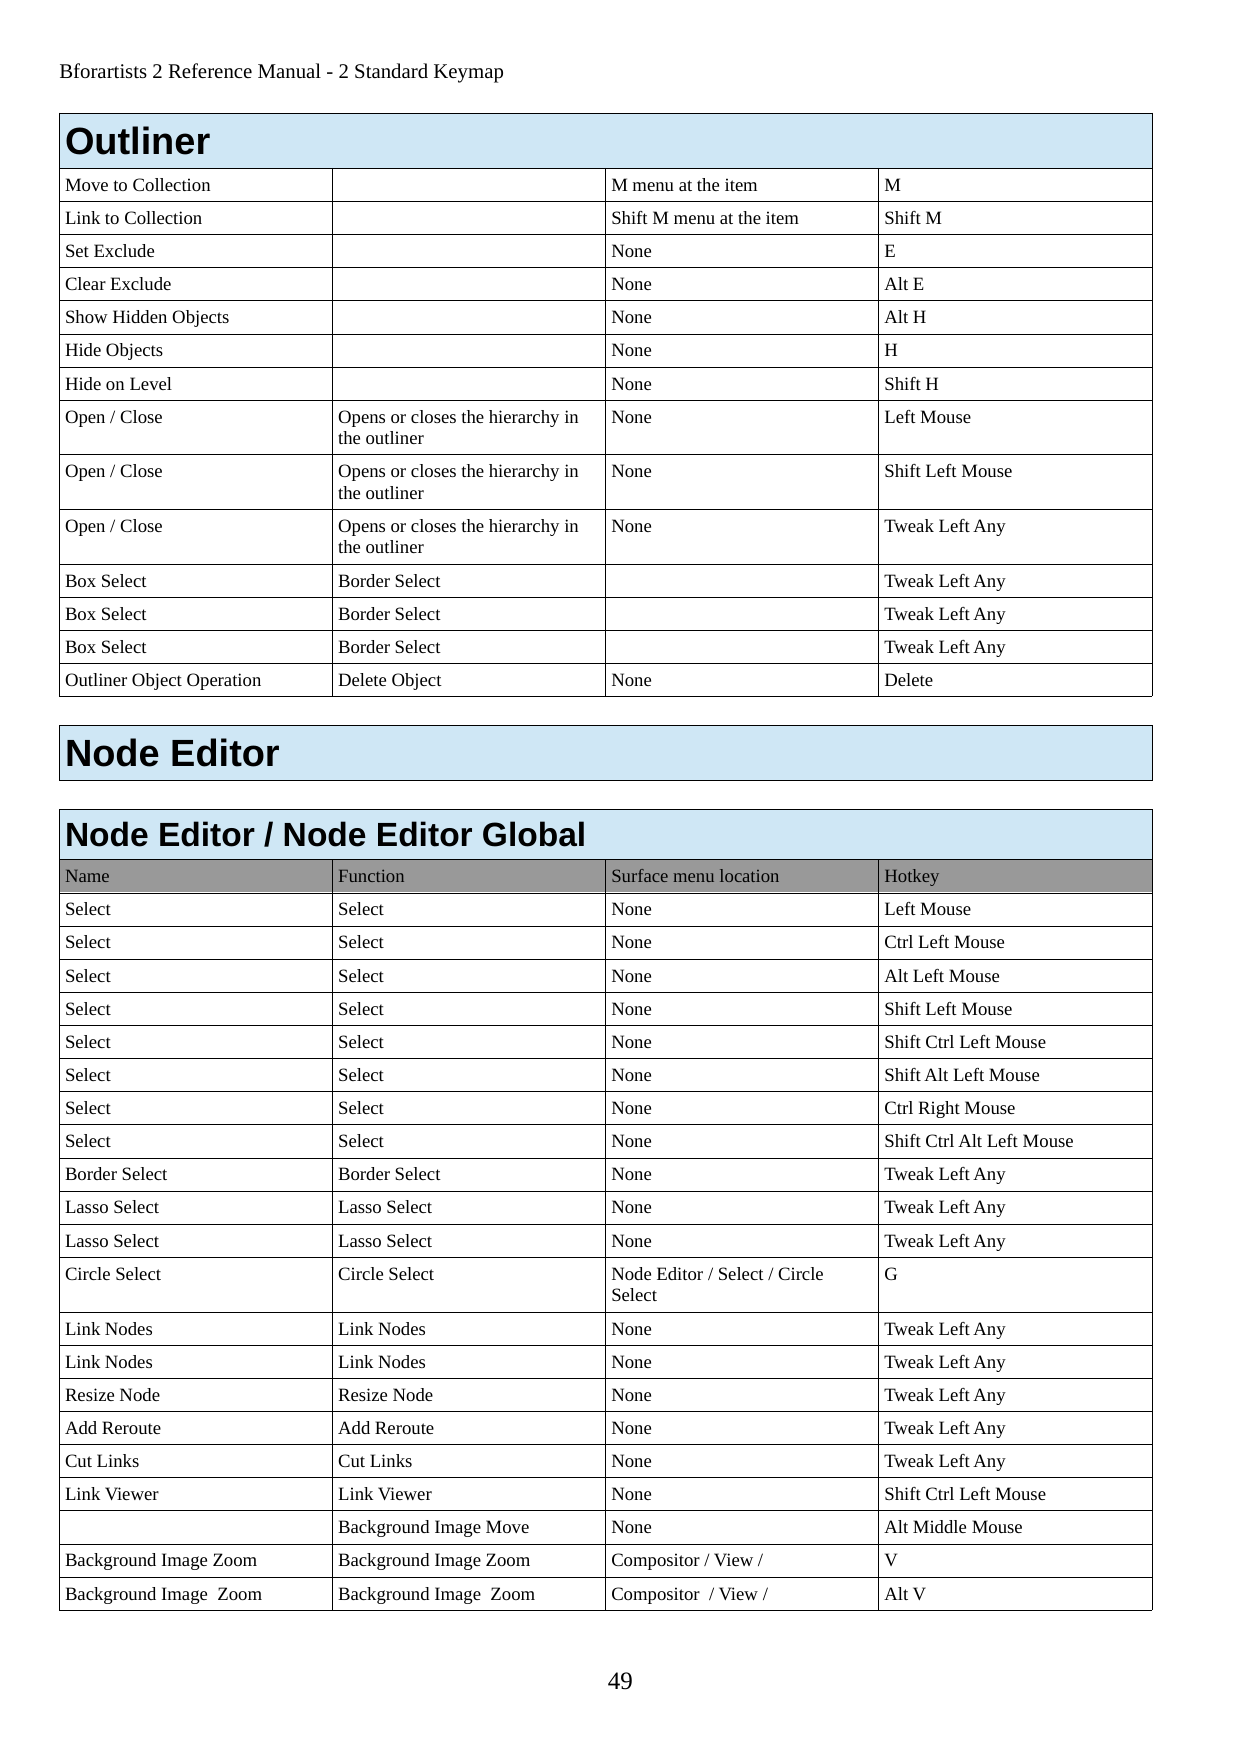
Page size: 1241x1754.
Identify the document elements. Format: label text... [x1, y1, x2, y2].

table_cell Alt V [879, 1578, 1152, 1610]
table_cell [333, 368, 605, 400]
table_cell Select [60, 1059, 332, 1091]
table_cell Add Reroute [333, 1412, 605, 1444]
table_cell Show Hidden Objects [60, 301, 332, 333]
table_header Node Editor / Node Editor Global [60, 810, 1152, 859]
table_cell Select [60, 960, 332, 992]
table_cell Box Select [60, 631, 332, 663]
table_cell None [606, 927, 878, 959]
table_cell E [879, 235, 1152, 267]
table_cell Set Exclude [60, 235, 332, 267]
table_cell Shift Alt Left Mouse [879, 1059, 1152, 1091]
table_cell Select [333, 927, 605, 959]
table_cell Border Select [333, 1159, 605, 1191]
table_cell Cut Links [60, 1445, 332, 1477]
table_cell None [606, 1478, 878, 1510]
table_cell None [606, 455, 878, 509]
table_cell Select [60, 993, 332, 1025]
table_cell Tweak Left Any [879, 598, 1152, 630]
table_cell Clear Exclude [60, 268, 332, 300]
table_cell Border Select [60, 1159, 332, 1191]
table_cell [333, 268, 605, 300]
table_cell Select [333, 960, 605, 992]
table_cell None [606, 1159, 878, 1191]
table_cell None [606, 268, 878, 300]
table_cell Select [333, 894, 605, 926]
table_cell Opens or closes the hierarchy in the outliner [333, 401, 605, 454]
table_cell Tweak Left Any [879, 1192, 1152, 1224]
table_cell Background Image Zoom [60, 1578, 332, 1610]
table_cell Link Viewer [333, 1478, 605, 1510]
table_cell Hide Objects [60, 335, 332, 367]
table_cell None [606, 1026, 878, 1058]
table_cell Alt Middle Mouse [879, 1511, 1152, 1543]
table_cell Surface menu location [606, 860, 878, 892]
table_cell None [606, 235, 878, 267]
table_cell Select [60, 1092, 332, 1124]
table_cell Tweak Left Any [879, 1445, 1152, 1477]
table_cell [60, 1511, 332, 1543]
table_cell V [879, 1545, 1152, 1577]
table_cell Shift Left Mouse [879, 993, 1152, 1025]
table_cell Shift Left Mouse [879, 455, 1152, 509]
table_cell None [606, 1125, 878, 1157]
table_cell Link Nodes [333, 1313, 605, 1345]
table_cell Function [333, 860, 605, 892]
table_cell Background Image Zoom [333, 1578, 605, 1610]
table_cell Compositor / View / [606, 1545, 878, 1577]
table_cell Tweak Left Any [879, 565, 1152, 597]
table_cell Select [60, 894, 332, 926]
table_cell Tweak Left Any [879, 1225, 1152, 1257]
table_cell Circle Select [60, 1258, 332, 1312]
table_cell Opens or closes the hierarchy in the outliner [333, 455, 605, 509]
table_cell None [606, 335, 878, 367]
table_cell None [606, 1059, 878, 1091]
table_cell Select [60, 1125, 332, 1157]
table_cell Select [60, 1026, 332, 1058]
table_cell Shift H [879, 368, 1152, 400]
table_cell None [606, 664, 878, 696]
table_cell Circle Select [333, 1258, 605, 1312]
table_cell Select [60, 927, 332, 959]
table_cell Select [333, 1026, 605, 1058]
table_cell Link Nodes [60, 1313, 332, 1345]
table_cell Resize Node [60, 1379, 332, 1411]
table_cell Select [333, 993, 605, 1025]
table_cell Left Mouse [879, 401, 1152, 454]
table_cell H [879, 335, 1152, 367]
table_cell Name [60, 860, 332, 892]
table_cell None [606, 1511, 878, 1543]
table_cell Cut Links [333, 1445, 605, 1477]
table_cell Hotkey [879, 860, 1152, 892]
table_cell [606, 598, 878, 630]
table_cell Hide on Level [60, 368, 332, 400]
table_cell Box Select [60, 565, 332, 597]
table_cell Alt H [879, 301, 1152, 333]
table_cell Border Select [333, 565, 605, 597]
table_cell Box Select [60, 598, 332, 630]
table_cell Lasso Select [60, 1192, 332, 1224]
table_cell Shift M menu at the item [606, 202, 878, 234]
table_cell Node Editor / Select / Circle Select [606, 1258, 878, 1312]
table_cell Shift Ctrl Alt Left Mouse [879, 1125, 1152, 1157]
table_cell Tweak Left Any [879, 1379, 1152, 1411]
table_cell G [879, 1258, 1152, 1312]
table_cell None [606, 1445, 878, 1477]
table_cell [333, 202, 605, 234]
table_cell None [606, 1192, 878, 1224]
table_cell None [606, 1379, 878, 1411]
table_cell None [606, 510, 878, 564]
table_header Outliner [60, 114, 1152, 168]
table_cell Background Image Move [333, 1511, 605, 1543]
table_cell Ctrl Left Mouse [879, 927, 1152, 959]
table_cell Left Mouse [879, 894, 1152, 926]
table_cell Alt Left Mouse [879, 960, 1152, 992]
table_cell None [606, 301, 878, 333]
table_cell Border Select [333, 598, 605, 630]
table_cell Alt E [879, 268, 1152, 300]
table_cell Tweak Left Any [879, 510, 1152, 564]
table_cell Select [333, 1092, 605, 1124]
table_cell Open / Close [60, 401, 332, 454]
table_cell Delete Object [333, 664, 605, 696]
table_cell None [606, 1225, 878, 1257]
table_cell [606, 631, 878, 663]
table_cell Shift Ctrl Left Mouse [879, 1026, 1152, 1058]
table_cell M menu at the item [606, 169, 878, 201]
table_cell None [606, 401, 878, 454]
table_cell Opens or closes the hierarchy in the outliner [333, 510, 605, 564]
table_cell Tweak Left Any [879, 631, 1152, 663]
table_cell Lasso Select [60, 1225, 332, 1257]
table_cell [333, 335, 605, 367]
table_cell [606, 565, 878, 597]
table_cell Ctrl Right Mouse [879, 1092, 1152, 1124]
table_cell Open / Close [60, 455, 332, 509]
table_cell [333, 169, 605, 201]
table_cell [333, 235, 605, 267]
table_cell None [606, 1313, 878, 1345]
table_cell None [606, 1412, 878, 1444]
table_cell M [879, 169, 1152, 201]
table_cell None [606, 368, 878, 400]
table_cell Resize Node [333, 1379, 605, 1411]
table_cell Shift Ctrl Left Mouse [879, 1478, 1152, 1510]
table_cell Lasso Select [333, 1192, 605, 1224]
table_cell Link to Collection [60, 202, 332, 234]
table_cell Border Select [333, 631, 605, 663]
table_cell Delete [879, 664, 1152, 696]
table_cell Outliner Object Operation [60, 664, 332, 696]
table_cell Background Image Zoom [333, 1545, 605, 1577]
table_cell Tweak Left Any [879, 1313, 1152, 1345]
table_cell Link Nodes [60, 1346, 332, 1378]
table_cell Compositor / View / [606, 1578, 878, 1610]
table_cell Select [333, 1059, 605, 1091]
table_cell Tweak Left Any [879, 1159, 1152, 1191]
table_cell Lasso Select [333, 1225, 605, 1257]
table_cell Tweak Left Any [879, 1346, 1152, 1378]
table_cell Open / Close [60, 510, 332, 564]
table_cell None [606, 993, 878, 1025]
table_cell None [606, 1346, 878, 1378]
table_cell Select [333, 1125, 605, 1157]
table_cell Move to Collection [60, 169, 332, 201]
table_cell None [606, 894, 878, 926]
table_cell [333, 301, 605, 333]
table_cell None [606, 1092, 878, 1124]
table_cell Tweak Left Any [879, 1412, 1152, 1444]
table_cell Background Image Zoom [60, 1545, 332, 1577]
table_header Node Editor [60, 726, 1152, 780]
table_cell Link Nodes [333, 1346, 605, 1378]
table_cell Add Reroute [60, 1412, 332, 1444]
table_cell Shift M [879, 202, 1152, 234]
table_cell Link Viewer [60, 1478, 332, 1510]
table_cell None [606, 960, 878, 992]
